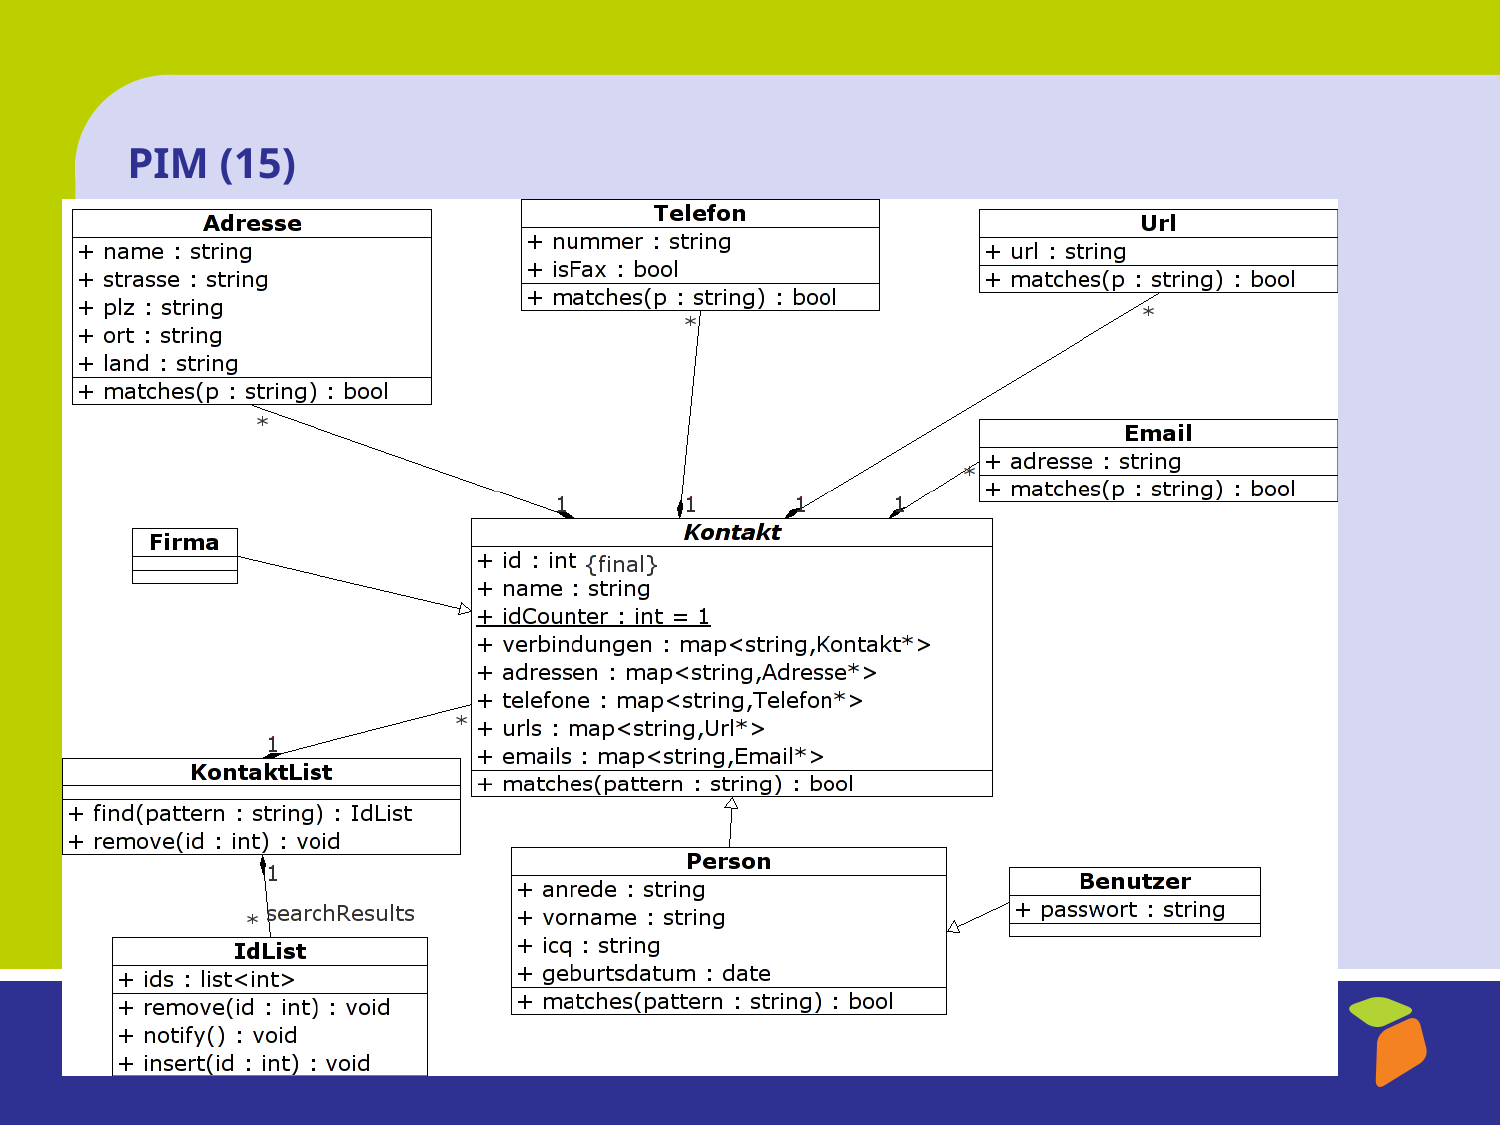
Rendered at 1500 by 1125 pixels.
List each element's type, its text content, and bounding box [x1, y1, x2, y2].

picture [0, 199, 1500, 1125]
title PIM (15) [112, 112, 1388, 213]
